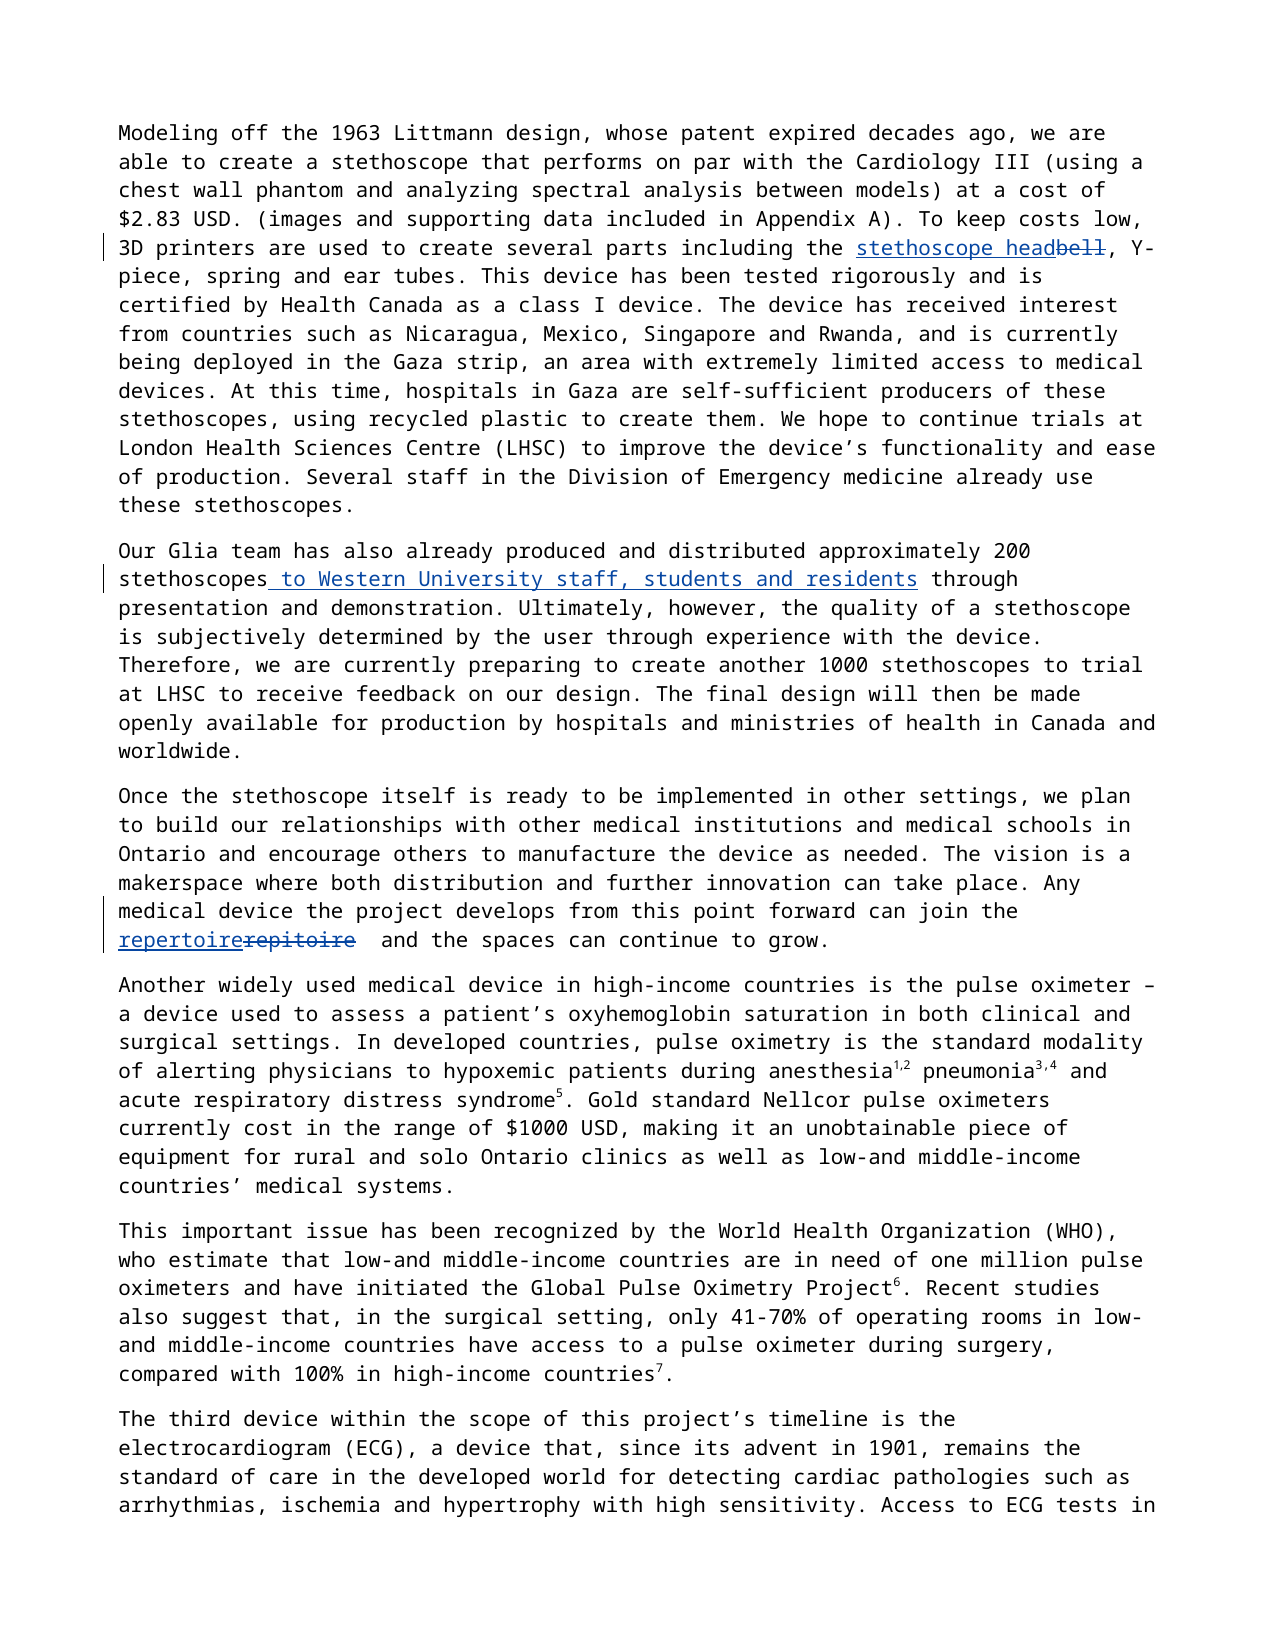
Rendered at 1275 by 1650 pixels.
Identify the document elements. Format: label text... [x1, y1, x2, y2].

text Modeling off the 1963 Littmann design, whose patent expired decades ago, we are able to create a stethoscope that performs on par with the Cardiology III (using a chest wall phantom and analyzing spectral analysis between models) at a cost of $2.83 USD. (images and supporting data included in Appendix A). To keep costs low, 3D printers are used to create several parts including the stethoscope head, Y-piece, spring and ear tubes. This device has been tested rigorously and is certified by Health Canada as a class I device. The device has received interest from countries such as Nicaragua, Mexico, Singapore and Rwanda, and is currently being deployed in the Gaza strip, an area with extremely limited access to medical devices. At this time, hospitals in Gaza are self-sufficient producers of these stethoscopes, using recycled plastic to create them. We hope to continue trials at London Health Sciences Centre (LHSC) to improve the device’s functionality and ease of production. Several staff in the Division of Emergency medicine already use these stethoscopes. [118, 118, 1157, 519]
text The third device within the scope of this project’s timeline is the electrocardiogram (ECG), a device that, since its advent in 1901, remains the standard of care in the developed world for detecting cardiac pathologies such as arrhythmias, ischemia and hypertrophy with high sensitivity. Access to ECG tests in [118, 1404, 1157, 1519]
text This important issue has been recognized by the World Health Organization (WHO), who estimate that low-and middle-income countries are in need of one million pulse oximeters and have initiated the Global Pulse Oximetry Project6. Recent studies also suggest that, in the surgical setting, only 41-70% of operating rooms in low- and middle-income countries have access to a pulse oximeter during surgery, compared with 100% in high-income countries7. [118, 1216, 1157, 1388]
text Our Glia team has also already produced and distributed approximately 200 stethoscopes to Western University staff, students and residents through presentation and demonstration. Ultimately, however, the quality of a stethoscope is subjectively determined by the user through experience with the device. Therefore, we are currently preparing to create another 1000 stethoscopes to trial at LHSC to receive feedback on our design. The final design will then be made openly available for production by hospitals and ministries of health in Canada and worldwide. [118, 536, 1157, 765]
text Another widely used medical device in high-income countries is the pulse oximeter – a device used to assess a patient’s oxyhemoglobin saturation in both clinical and surgical settings. In developed countries, pulse oximetry is the standard modality of alerting physicians to hypoxemic patients during anesthesia1,2 pneumonia3,4 and acute respiratory distress syndrome5. Gold standard Nellcor pulse oximeters currently cost in the range of $1000 USD, making it an unobtainable piece of equipment for rural and solo Ontario clinics as well as low-and middle-income countries’ medical systems. [118, 970, 1157, 1199]
text Once the stethoscope itself is ready to be implemented in other settings, we plan to build our relationships with other medical institutions and medical schools in Ontario and encourage others to manufacture the device as needed. The vision is a makerspace where both distribution and further innovation can take place. Any medical device the project develops from this point forward can join the repertoire and the spaces can continue to grow. [118, 782, 1157, 953]
